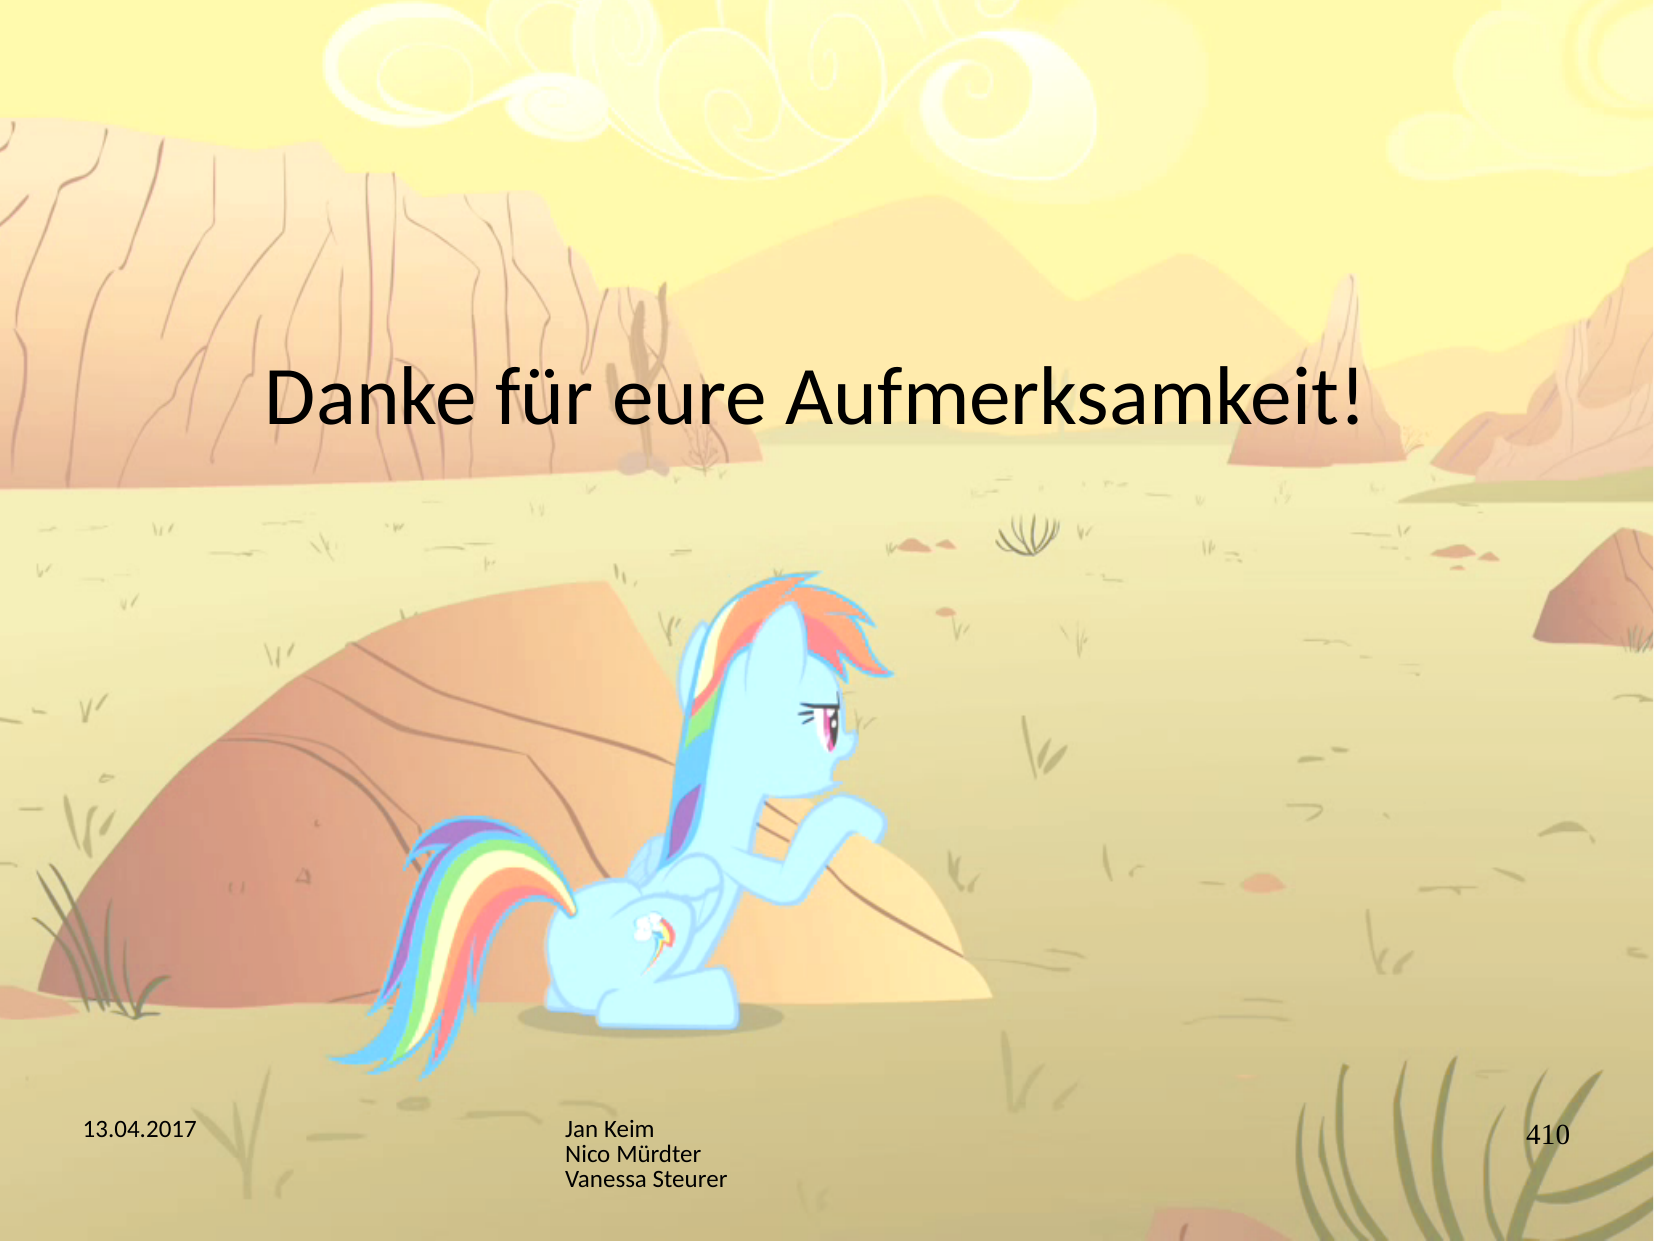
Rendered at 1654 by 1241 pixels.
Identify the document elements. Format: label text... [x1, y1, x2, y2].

picture [0, 0, 1654, 1241]
title Danke für eure Aufmerksamkeit! [72, 300, 1561, 508]
